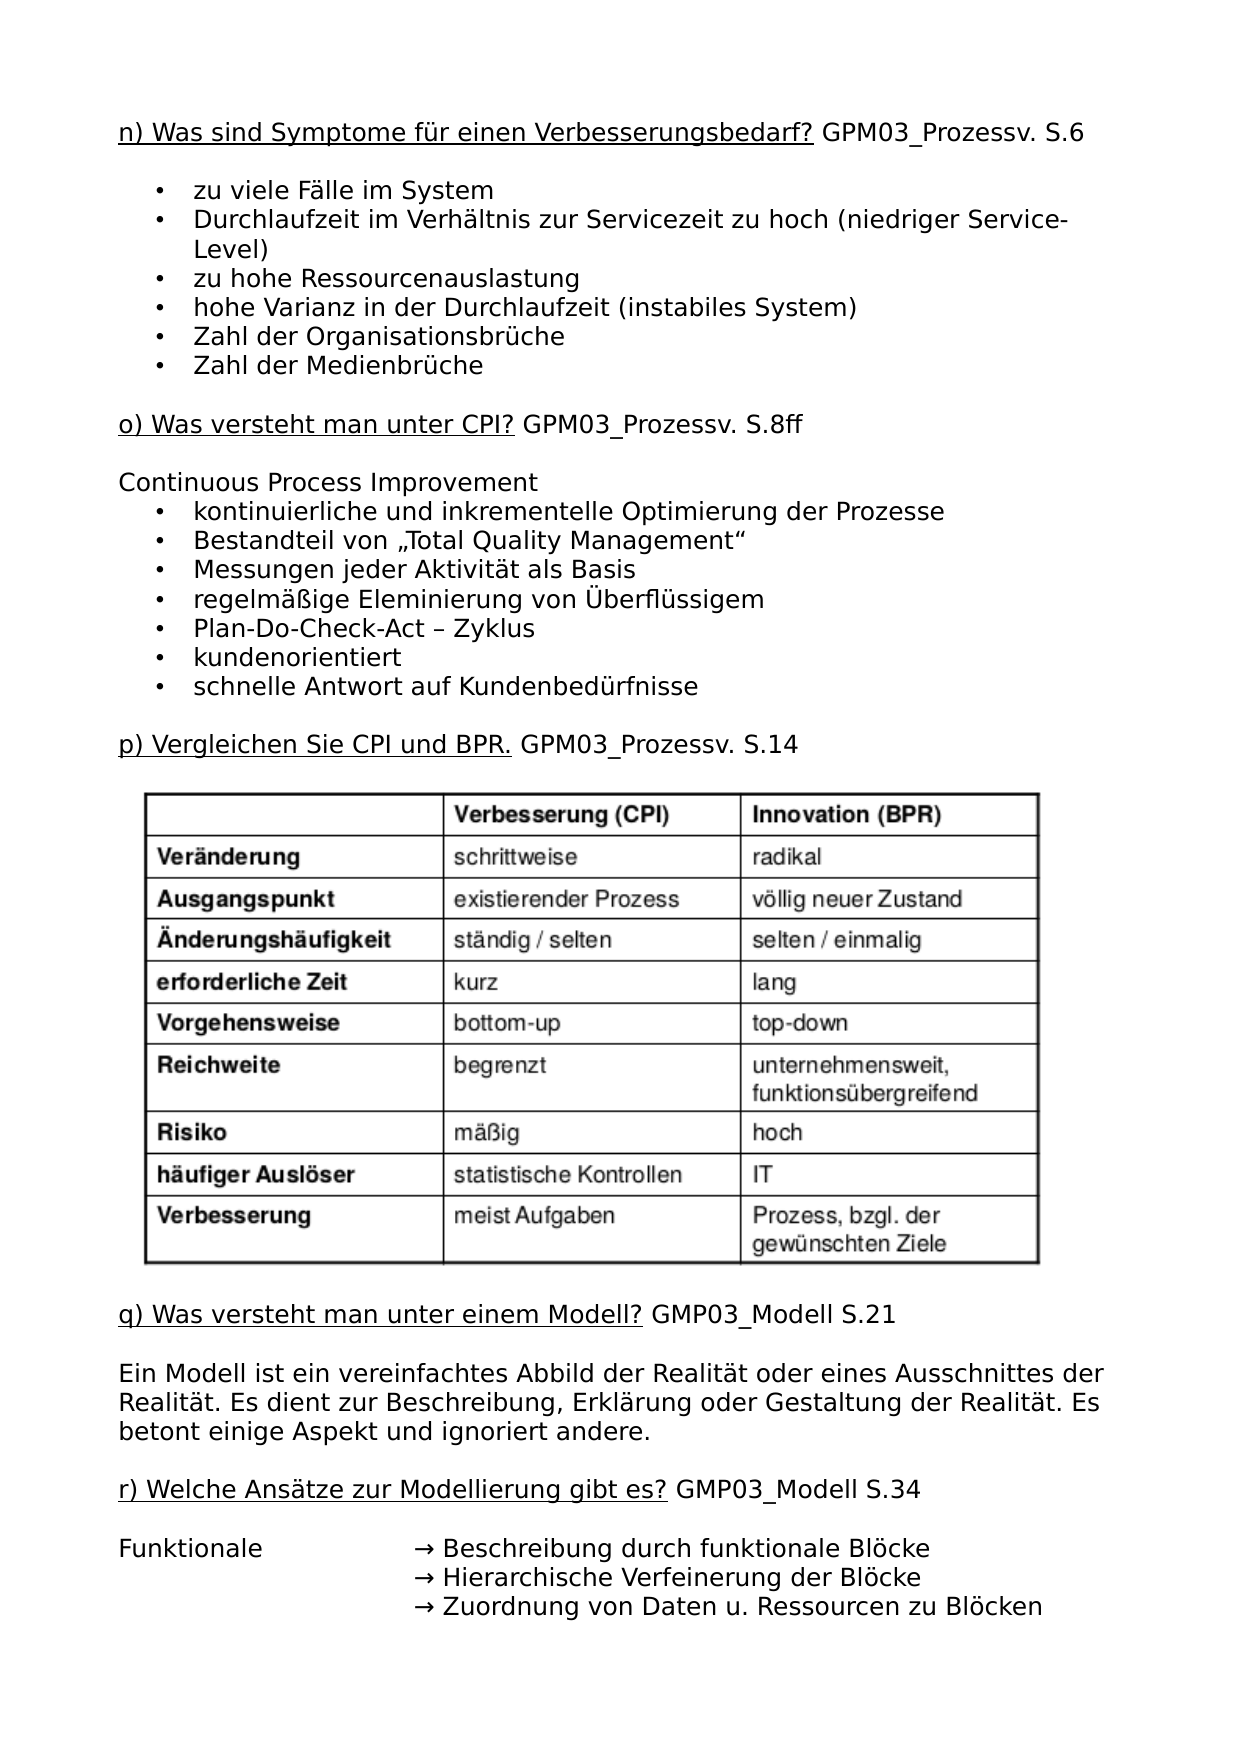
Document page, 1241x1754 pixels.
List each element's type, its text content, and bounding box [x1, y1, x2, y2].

list Durchlaufzeit im Verhältnis zur Servicezeit zu hoch (niedriger Service-Level) [156, 206, 1122, 264]
text Funktionale → Beschreibung durch funktionale Blöcke [118, 1534, 1122, 1563]
list Zahl der Organisationsbrüche [156, 322, 1122, 351]
text r) Welche Ansätze zur Modellierung gibt es? GMP03_Modell S.34 [118, 1475, 1122, 1504]
text Ein Modell ist ein vereinfachtes Abbild der Realität oder eines Ausschnittes der Realität. Es dient zur Beschreibung, Erklärung oder Gestaltung der Realität. Es betont einige Aspekt und ignoriert andere. [118, 1359, 1122, 1446]
list regelmäßige Eleminierung von Überflüssigem [156, 585, 1122, 614]
list kontinuierliche und inkrementelle Optimierung der Prozesse [156, 497, 1122, 526]
list kundenorientiert [156, 643, 1122, 672]
list Plan-Do-Check-Act – Zyklus [156, 614, 1122, 643]
list Zahl der Medienbrüche [156, 351, 1122, 381]
list zu hohe Ressourcenauslastung [156, 264, 1122, 293]
list Bestandteil von „Total Quality Management“ [156, 526, 1122, 556]
text p) Vergleichen Sie CPI und BPR. GPM03_Prozessv. S.14 [118, 731, 1122, 760]
text Continuous Process Improvement [118, 468, 1122, 497]
text → Zuordnung von Daten u. Ressourcen zu Blöcken [118, 1592, 1122, 1621]
list schnelle Antwort auf Kundenbedürfnisse [156, 672, 1122, 701]
list Messungen jeder Aktivität als Basis [156, 556, 1122, 585]
text n) Was sind Symptome für einen Verbesserungsbedarf? GPM03_Prozessv. S.6 [118, 118, 1122, 147]
list hohe Varianz in der Durchlaufzeit (instabiles System) [156, 293, 1122, 322]
list zu viele Fälle im System [156, 176, 1122, 206]
text q) Was versteht man unter einem Modell? GMP03_Modell S.21 [118, 1300, 1122, 1329]
text o) Was versteht man unter CPI? GPM03_Prozessv. S.8ff [118, 410, 1122, 439]
picture [135, 785, 1053, 1272]
text → Hierarchische Verfeinerung der Blöcke [118, 1563, 1122, 1592]
